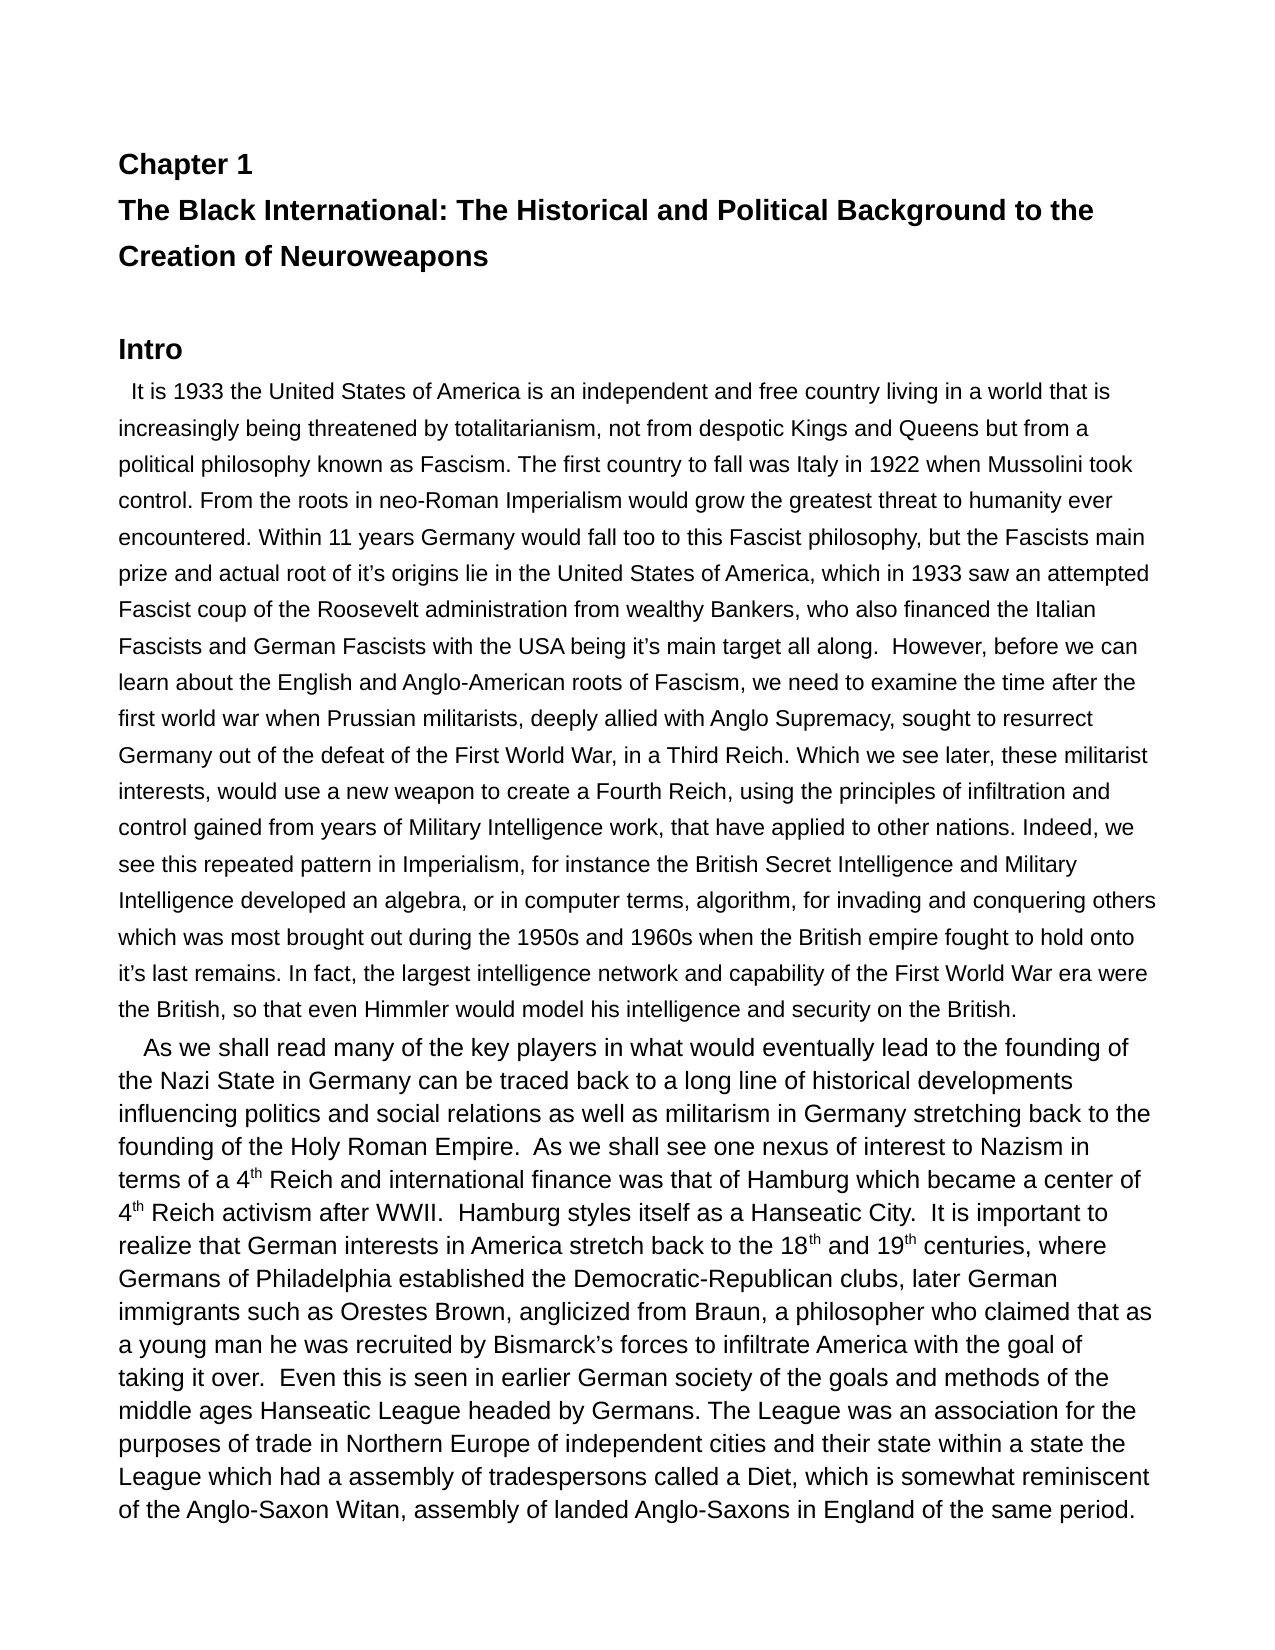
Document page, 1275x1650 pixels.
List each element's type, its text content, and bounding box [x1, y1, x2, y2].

text As we shall read many of the key players in what would eventually lead to the founding of the Nazi State in Germany can be traced back to a long line of historical developments influencing politics and social relations as well as militarism in Germany stretching back to the founding of the Holy Roman Empire. As we shall see one nexus of interest to Nazism in terms of a 4th Reich and international finance was that of Hamburg which became a center of 4th Reich activism after WWII. Hamburg styles itself as a Hanseatic City. It is important to realize that German interests in America stretch back to the 18th and 19th centuries, where Germans of Philadelphia established the Democratic-Republican clubs, later German immigrants such as Orestes Brown, anglicized from Braun, a philosopher who claimed that as a young man he was recruited by Bismarck’s forces to infiltrate America with the goal of taking it over. Even this is seen in earlier German society of the goals and methods of the middle ages Hanseatic League headed by Germans. The League was an association for the purposes of trade in Northern Europe of independent cities and their state within a state the League which had a assembly of tradespersons called a Diet, which is somewhat reminiscent of the Anglo-Saxon Witan, assembly of landed Anglo-Saxons in England of the same period. [118, 1032, 1157, 1524]
text The Black International: The Historical and Political Background to the Creation of Neuroweapons [118, 193, 1157, 273]
text It is 1933 the United States of America is an independent and free country living in a world that is increasingly being threatened by totalitarianism, not from despotic Kings and Queens but from a political philosophy known as Fascism. The first country to fall was Italy in 1922 when Mussolini took control. From the roots in neo-Roman Imperialism would grow the greatest threat to humanity ever encountered. Within 11 years Germany would fall too to this Fascist philosophy, but the Fascists main prize and actual root of it’s origins lie in the United States of America, which in 1933 saw an attempted Fascist coup of the Roosevelt administration from wealthy Bankers, who also financed the Italian Fascists and German Fascists with the USA being it’s main target all along. However, before we can learn about the English and Anglo-American roots of Fascism, we need to examine the time after the first world war when Prussian militarists, deeply allied with Anglo Supremacy, sought to resurrect Germany out of the defeat of the First World War, in a Third Reich. Which we see later, these militarist interests, would use a new weapon to create a Fourth Reich, using the principles of infiltration and control gained from years of Military Intelligence work, that have applied to other nations. Indeed, we see this repeated pattern in Imperialism, for instance the British Secret Intelligence and Military Intelligence developed an algebra, or in computer terms, algorithm, for invading and conquering others which was most brought out during the 1950s and 1960s when the British empire fought to hold onto it’s last remains. In fact, the largest intelligence network and capability of the First World War era were the British, so that even Himmler would model his intelligence and security on the British. [118, 378, 1157, 1022]
text Chapter 1 [118, 147, 1157, 180]
text Intro [118, 332, 1157, 365]
